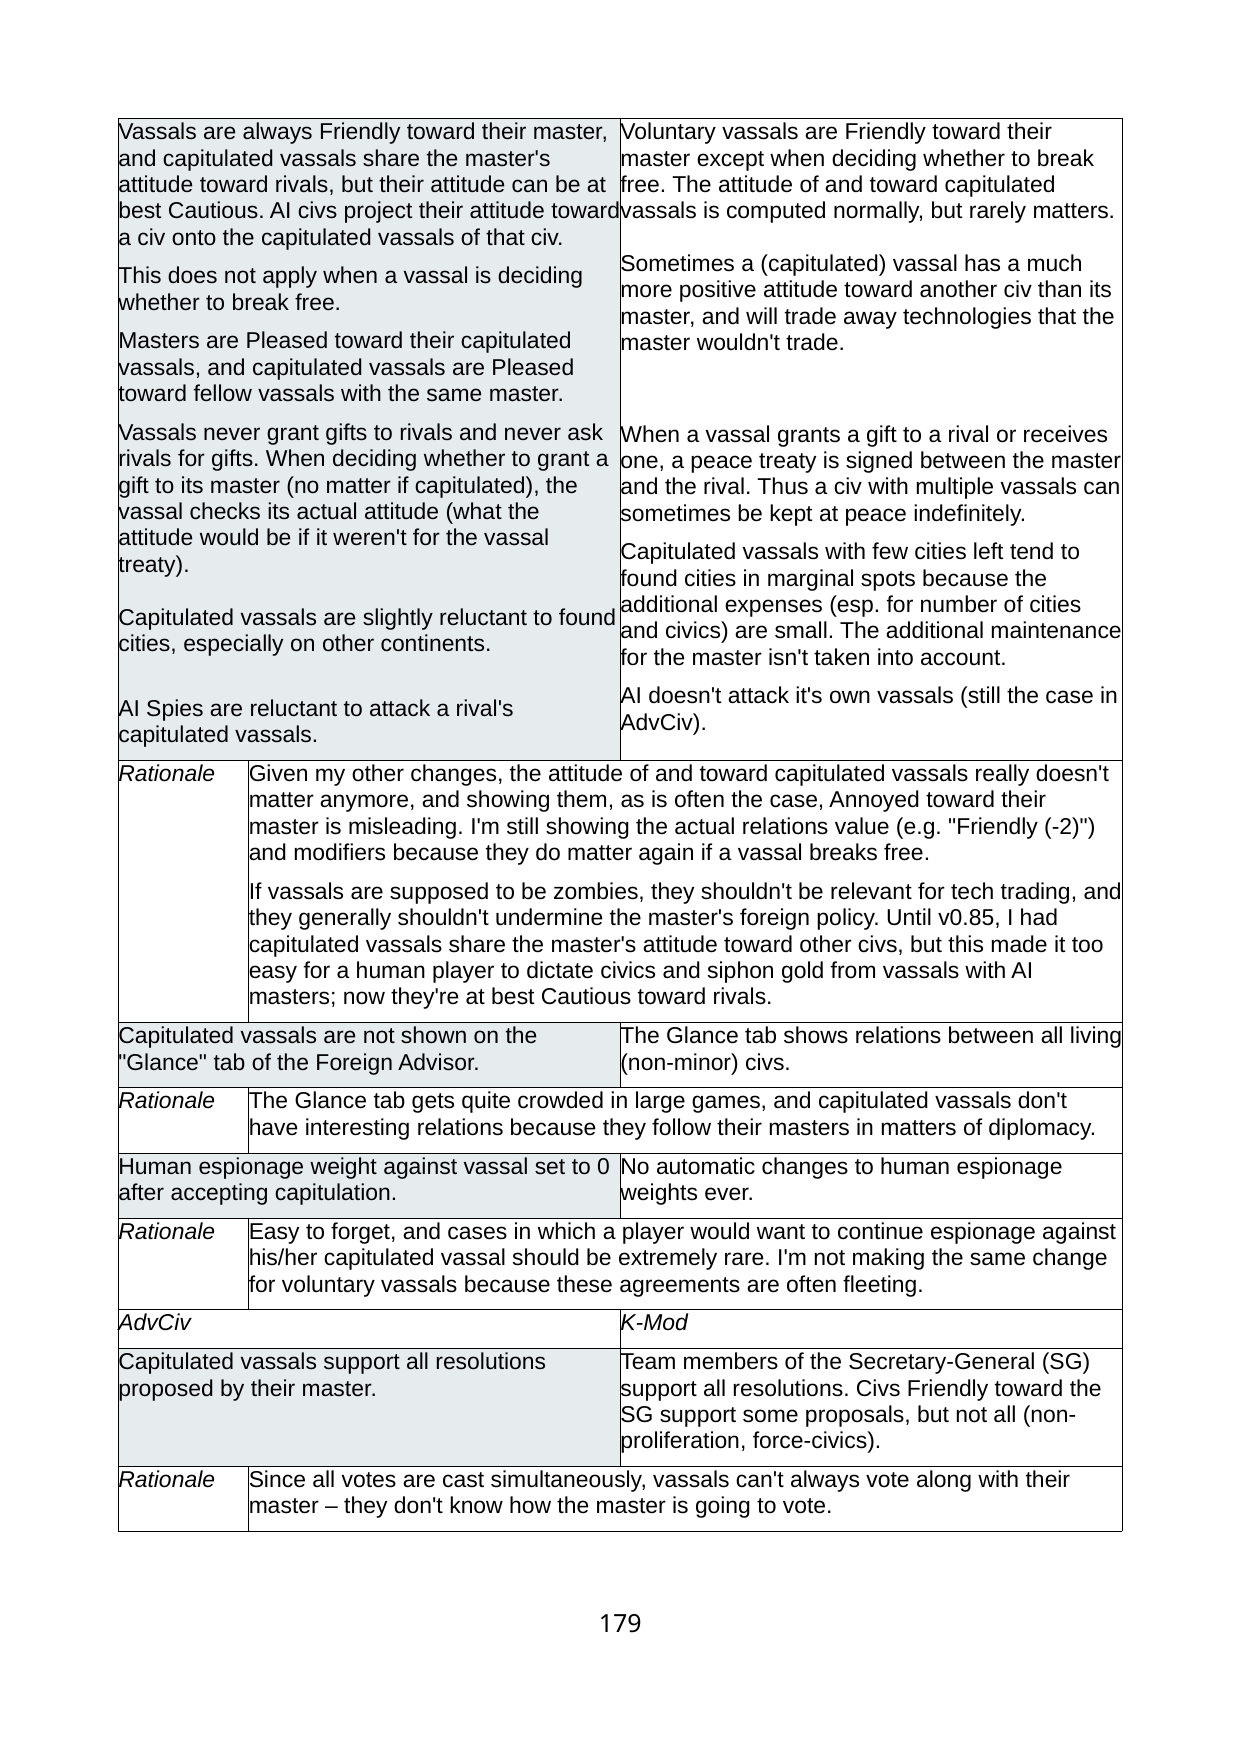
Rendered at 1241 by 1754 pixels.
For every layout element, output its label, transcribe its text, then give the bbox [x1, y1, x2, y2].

table_cell Rationale [119, 1088, 248, 1152]
table_cell Team members of the Secretary-General (SG) support all resolutions. Civs Friendly toward the SG support some proposals, but not all (non-proliferation, force-civics). [621, 1349, 1122, 1466]
table_cell Vassals are always Friendly toward their master, and capitulated vassals share the master's attitude toward rivals, but their attitude can be at best Cautious. AI civs project their attitude toward a civ onto the capitulated vassals of that civ. This does not apply when a vassal is deciding whether to break free. Masters are Pleased toward their capitulated vassals, and capitulated vassals are Pleased toward fellow vassals with the same master. Vassals never grant gifts to rivals and never ask rivals for gifts. When deciding whether to grant a gift to its master (no matter if capitulated), the vassal checks its actual attitude (what the attitude would be if it weren't for the vassal treaty). Capitulated vassals are slightly reluctant to found cities, especially on other continents. AI Spies are reluctant to attack a rival's capitulated vassals. [119, 119, 620, 760]
table_cell Since all votes are cast simultaneously, vassals can't always vote along with their master – they don't know how the master is going to vote. [249, 1467, 1122, 1531]
table_cell Human espionage weight against vassal set to 0 after accepting capitulation. [119, 1154, 620, 1218]
table_cell Capitulated vassals support all resolutions proposed by their master. [119, 1349, 620, 1466]
table_cell Rationale [119, 1219, 248, 1309]
table_cell Easy to forget, and cases in which a player would want to continue espionage against his/her capitulated vassal should be extremely rare. I'm not making the same change for voluntary vassals because these agreements are often fleeting. [249, 1219, 1122, 1309]
table_cell The Glance tab shows relations between all living (non-minor) civs. [621, 1023, 1122, 1087]
table_cell Rationale [119, 761, 248, 1022]
table_cell K-Mod [621, 1310, 1122, 1348]
table_cell Voluntary vassals are Friendly toward their master except when deciding whether to break free. The attitude of and toward capitulated vassals is computed normally, but rarely matters. Sometimes a (capitulated) vassal has a much more positive attitude toward another civ than its master, and will trade away technologies that the master wouldn't trade. When a vassal grants a gift to a rival or receives one, a peace treaty is signed between the master and the rival. Thus a civ with multiple vassals can sometimes be kept at peace indefinitely. Capitulated vassals with few cities left tend to found cities in marginal spots because the additional expenses (esp. for number of cities and civics) are small. The additional maintenance for the master isn't taken into account. AI doesn't attack it's own vassals (still the case in AdvCiv). [621, 119, 1122, 760]
table_cell Given my other changes, the attitude of and toward capitulated vassals really doesn't matter anymore, and showing them, as is often the case, Annoyed toward their master is misleading. I'm still showing the actual relations value (e.g. "Friendly (-2)") and modifiers because they do matter again if a vassal breaks free. If vassals are supposed to be zombies, they shouldn't be relevant for tech trading, and they generally shouldn't undermine the master's foreign policy. Until v0.85, I had capitulated vassals share the master's attitude toward other civs, but this made it too easy for a human player to dictate civics and siphon gold from vassals with AI masters; now they're at best Cautious toward rivals. [249, 761, 1122, 1022]
table_cell Capitulated vassals are not shown on the "Glance" tab of the Foreign Advisor. [119, 1023, 620, 1087]
table_cell The Glance tab gets quite crowded in large games, and capitulated vassals don't have interesting relations because they follow their masters in matters of diplomacy. [249, 1088, 1122, 1152]
table_cell AdvCiv [119, 1310, 620, 1348]
table_cell No automatic changes to human espionage weights ever. [621, 1154, 1122, 1218]
table_cell Rationale [119, 1467, 248, 1531]
